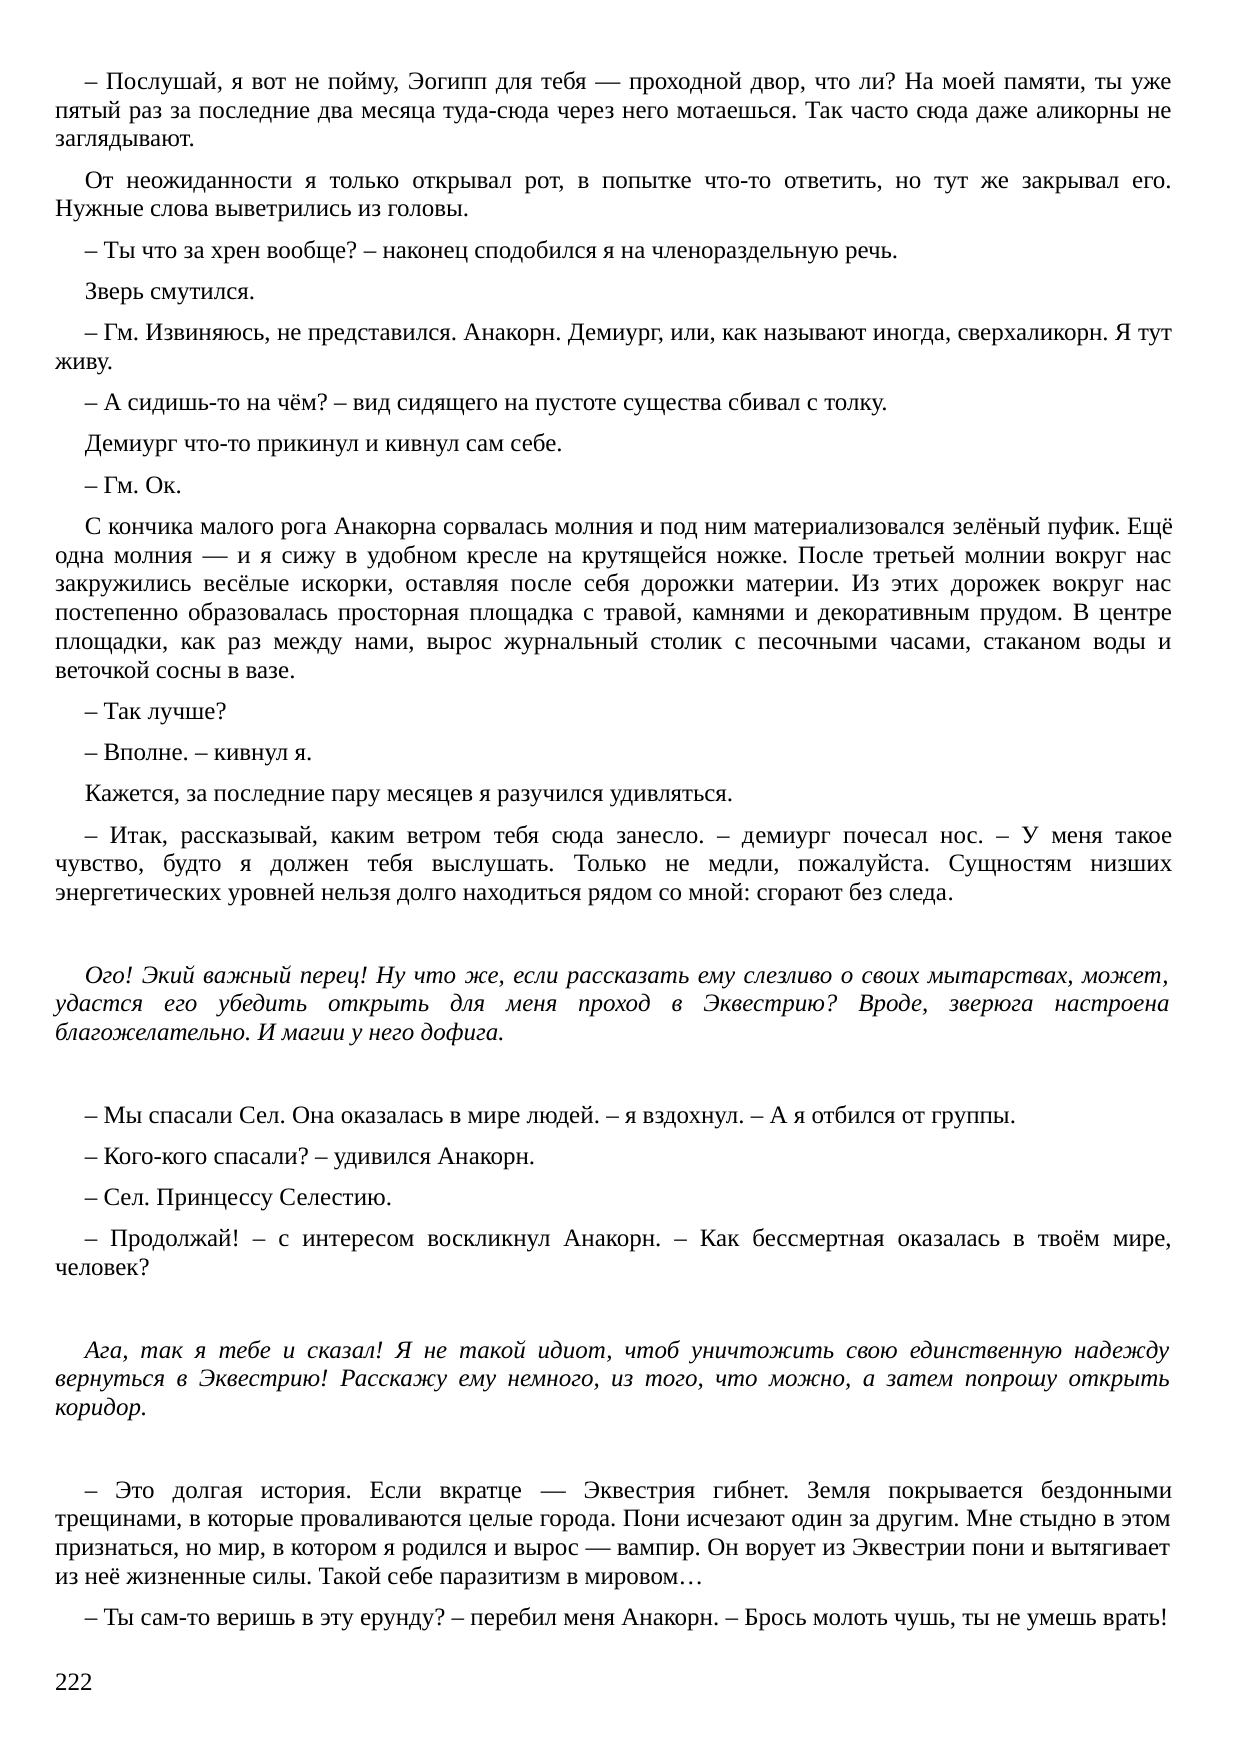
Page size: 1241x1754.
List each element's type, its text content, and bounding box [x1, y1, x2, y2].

text – Итак, рассказывай, каким ветром тебя сюда занесло. – демиург почесал нос. – У меня такое чувство, будто я должен тебя выслушать. Только не медли, пожалуйста. Сущностям низших энергетических уровней нельзя долго находиться рядом со мной: сгорают без следа. [55, 820, 1173, 906]
text – Кого-кого спасали? – удивился Анакорн. [55, 1141, 1173, 1170]
text Зверь смутился. [55, 276, 1173, 305]
text – Гм. Извиняюсь, не представился. Анакорн. Демиург, или, как называют иногда, сверхаликорн. Я тут живу. [55, 317, 1173, 375]
text Кажется, за последние пару месяцев я разучился удивляться. [55, 778, 1173, 807]
text – Вполне. – кивнул я. [55, 737, 1173, 766]
text – Гм. Ок. [55, 470, 1173, 498]
text – Так лучше? [55, 696, 1173, 725]
text – Продолжай! – с интересом воскликнул Анакорн. – Как бессмертная оказалась в твоём мире, человек? [55, 1223, 1173, 1281]
text – А сидишь-то на чём? – вид сидящего на пустоте существа сбивал с толку. [55, 387, 1173, 416]
text Ага, так я тебе и сказал! Я не такой идиот, чтоб уничтожить свою единственную надежду вернуться в Эквестрию! Расскажу ему немного, из того, что можно, а затем попрошу открыть коридор. [55, 1335, 1173, 1421]
text От неожиданности я только открывал рот, в попытке что-то ответить, но тут же закрывал его. Нужные слова выветрились из головы. [55, 165, 1173, 222]
text – Ты что за хрен вообще? – наконец сподобился я на членораздельную речь. [55, 235, 1173, 263]
text – Мы спасали Сел. Она оказалась в мире людей. – я вздохнул. – А я отбился от группы. [55, 1100, 1173, 1128]
text – Ты сам-то веришь в эту ерунду? – перебил меня Анакорн. – Брось молоть чушь, ты не умешь врать! [55, 1602, 1173, 1631]
text С кончика малого рога Анакорна сорвалась молния и под ним материализовался зелёный пуфик. Ещё одна молния — и я сижу в удобном кресле на крутящейся ножке. После третьей молнии вокруг нас закружились весёлые искорки, оставляя после себя дорожки материи. Из этих дорожек вокруг нас постепенно образовалась просторная площадка с травой, камнями и декоративным прудом. В центре площадки, как раз между нами, вырос журнальный столик с песочными часами, стаканом воды и веточкой сосны в вазе. [55, 511, 1173, 683]
text – Послушай, я вот не пойму, Эогипп для тебя — проходной двор, что ли? На моей памяти, ты уже пятый раз за последние два месяца туда-сюда через него мотаешься. Так часто сюда даже аликорны не заглядывают. [55, 66, 1173, 152]
text Демиург что-то прикинул и кивнул сам себе. [55, 428, 1173, 457]
text Ого! Экий важный перец! Ну что же, если рассказать ему слезливо о своих мытарствах, может, удастся его убедить открыть для меня проход в Эквестрию? Вроде, зверюга настроена благожелательно. И магии у него дофига. [55, 960, 1173, 1046]
text – Сел. Принцессу Селестию. [55, 1182, 1173, 1211]
text – Это долгая история. Если вкратце — Эквестрия гибнет. Земля покрывается бездонными трещинами, в которые проваливаются целые города. Пони исчезают один за другим. Мне стыдно в этом признаться, но мир, в котором я родился и вырос — вампир. Он ворует из Эквестрии пони и вытягивает из неё жизненные силы. Такой себе паразитизм в мировом… [55, 1475, 1173, 1590]
